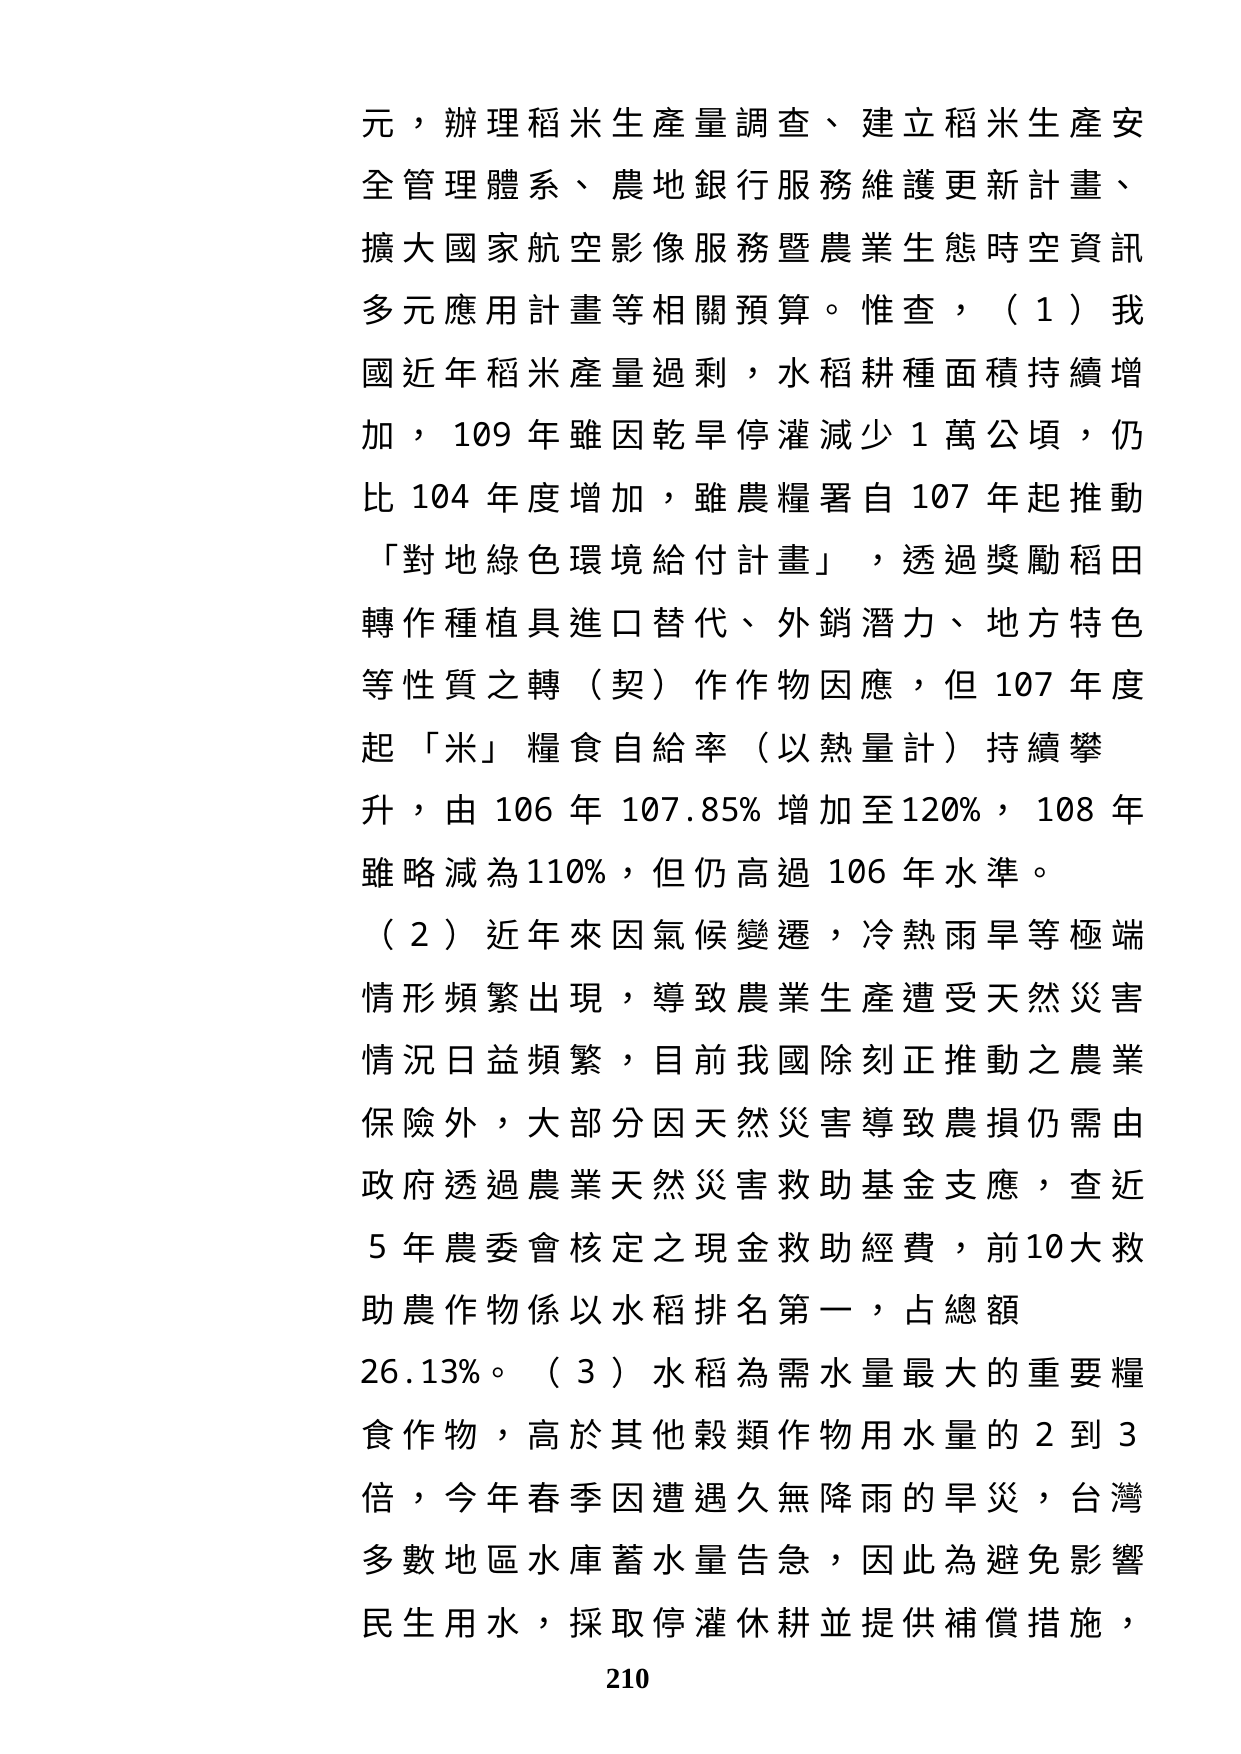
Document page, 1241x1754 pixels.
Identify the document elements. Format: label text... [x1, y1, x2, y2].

list 元，辦理稻米生產量調查、建立稻米生產安全管理體系、農地銀行服務維護更新計畫、擴大國家航空影像服務暨農業生態時空資訊多元應用計畫等相關預算。惟查，（1）我國近年稻米產量過剩，水稻耕種面積持續增加，109年雖因乾旱停灌減少1萬公頃，仍比104年度增加，雖農糧署自107年起推動「對地綠色環境給付計畫」，透過獎勵稻田轉作種植具進口替代、外銷潛力、地方特色等性質之轉（契）作作物因應，但107年度起「米」糧食自給率（以熱量計）持續攀升，由106年107.85%增加至120%，108年雖略減為110%，但仍高過106年水準。（2）近年來因氣候變遷，冷熱雨旱等極端情形頻繁出現，導致農業生產遭受天然災害情況日益頻繁，目前我國除刻正推動之農業保險外，大部分因天然災害導致農損仍需由政府透過農業天然災害救助基金支應，查近5年農委會核定之現金救助經費，前10大救助農作物係以水稻排名第一，占總額26.13%。（3）水稻為需水量最大的重要糧食作物，高於其他榖類作物用水量的2到3倍，今年春季因遭遇久無降雨的旱災，台灣多數地區水庫蓄水量告急，因此為避免影響民生用水，採取停灌休耕並提供補償措施， [136, 79, 1148, 1641]
